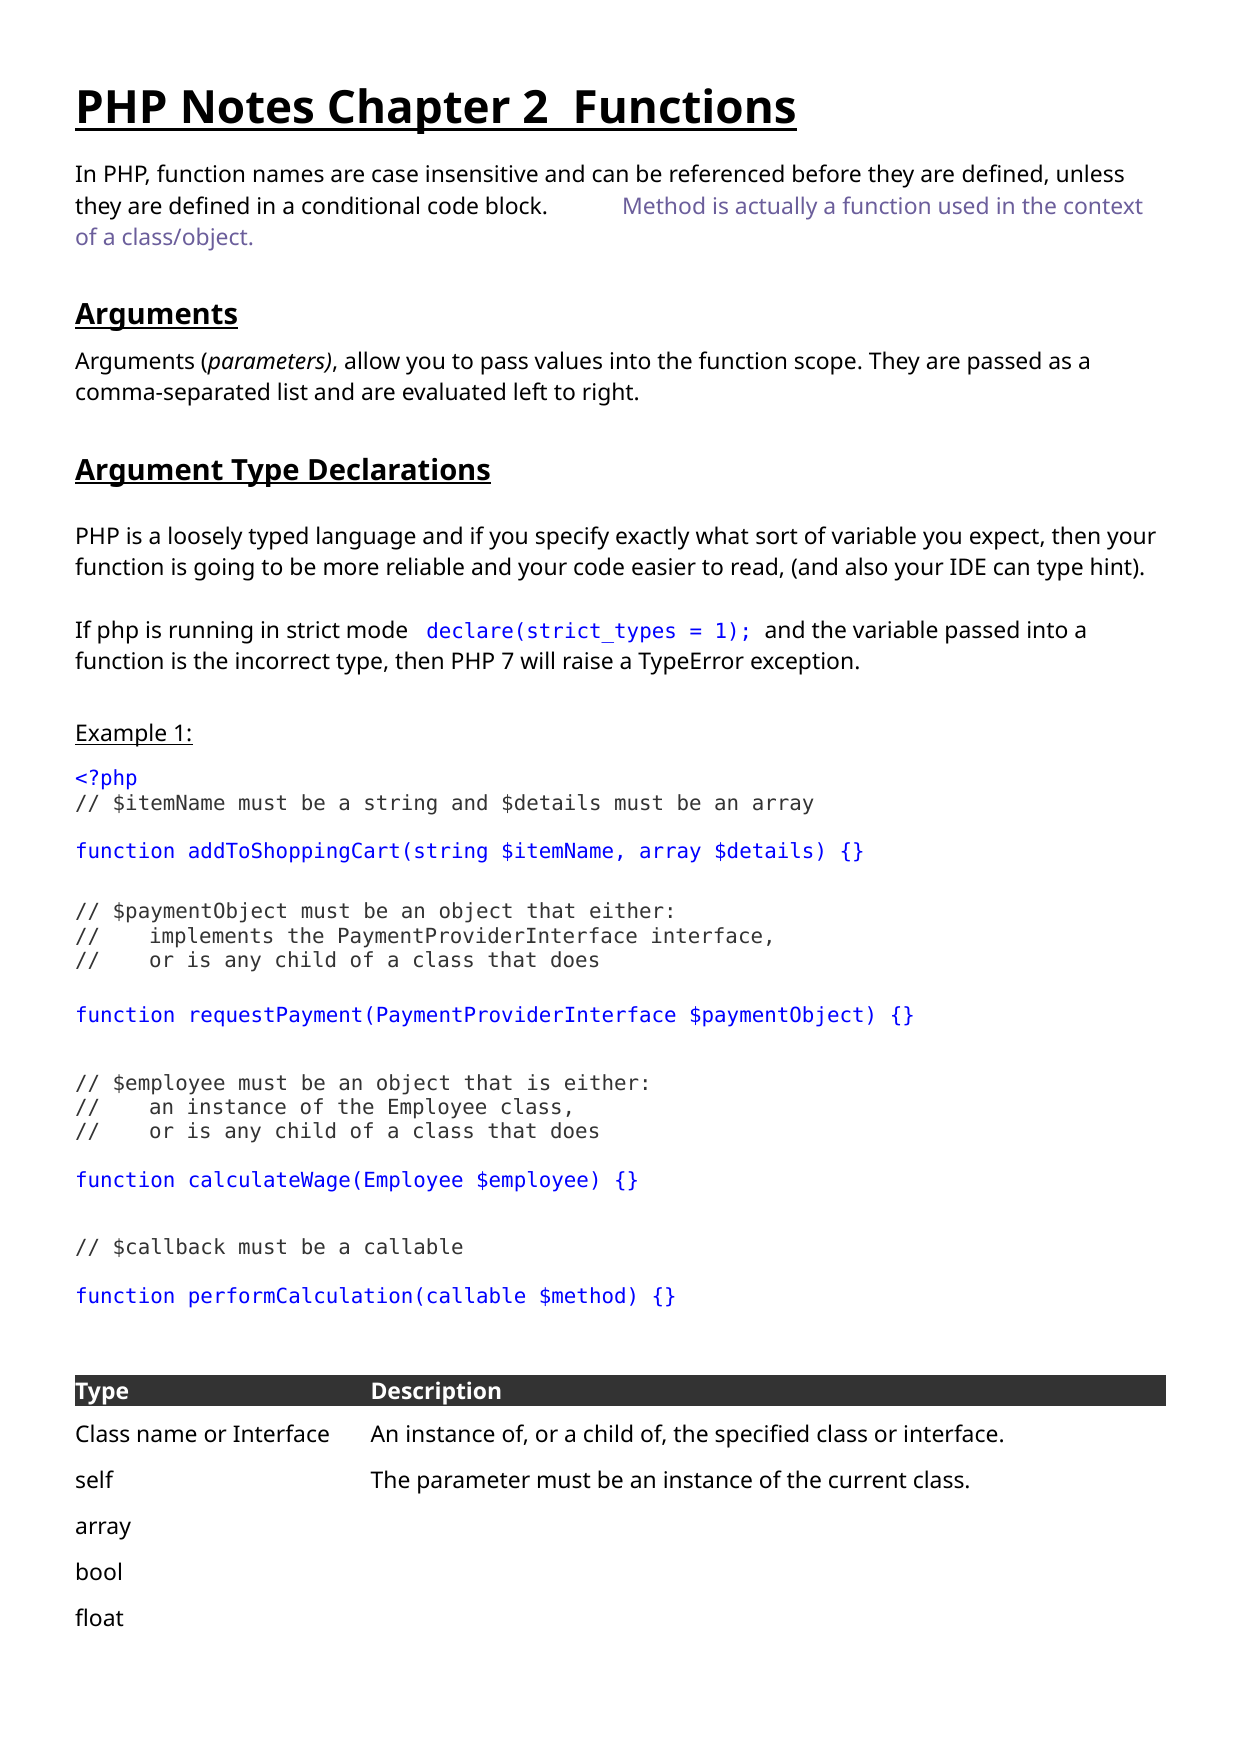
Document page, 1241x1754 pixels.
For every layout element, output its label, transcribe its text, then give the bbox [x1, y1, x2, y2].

text // $callback must be a callable [75, 1235, 1166, 1259]
text // $itemName must be a string and $details must be an array [75, 791, 1166, 815]
text Arguments [75, 293, 1166, 333]
text function requestPayment(PaymentProviderInterface $paymentObject) {} [75, 1003, 1166, 1028]
text Arguments (parameters), allow you to pass values into the function scope. They are passed as a comma-separated list and are evaluated left to right. [75, 345, 1166, 407]
text function performCalculation(callable $method) {} [75, 1284, 1166, 1308]
text bool [75, 1556, 1166, 1587]
text // $employee must be an object that is either: [75, 1071, 1166, 1095]
text // or is any child of a class that does [75, 948, 1166, 972]
text PHP Notes Chapter 2 Functions [75, 75, 1166, 137]
text // $paymentObject must be an object that either: [75, 899, 1166, 924]
text Argument Type Declarations [75, 449, 1166, 488]
text function addToShoppingCart(string $itemName, array $details) {} [75, 839, 1166, 863]
text PHP is a loosely typed language and if you specify exactly what sort of variable you expect, then your function is going to be more reliable and your code easier to read, (and also your IDE can type hint). [75, 520, 1166, 582]
text Type Description [75, 1375, 1166, 1406]
text If php is running in strict mode declare(strict_types = 1); and the variable passed into a function is the incorrect type, then PHP 7 will raise a TypeError exception. [75, 613, 1166, 676]
text Class name or Interface An instance of, or a child of, the specified class or interface. [75, 1418, 1166, 1449]
text // an instance of the Employee class, [75, 1095, 1166, 1119]
text Example 1: [75, 717, 1166, 749]
text // or is any child of a class that does [75, 1119, 1166, 1144]
text self The parameter must be an instance of the current class. [75, 1464, 1166, 1495]
text <?php [75, 766, 1166, 791]
text float [75, 1602, 1166, 1633]
text array [75, 1510, 1166, 1541]
text function calculateWage(Employee $employee) {} [75, 1168, 1166, 1192]
text In PHP, function names are case insensitive and can be referenced before they are defined, unless they are defined in a conditional code block. Method is actually a function used in the context of a class/object. [75, 158, 1166, 252]
text // implements the PaymentProviderInterface interface, [75, 924, 1166, 948]
